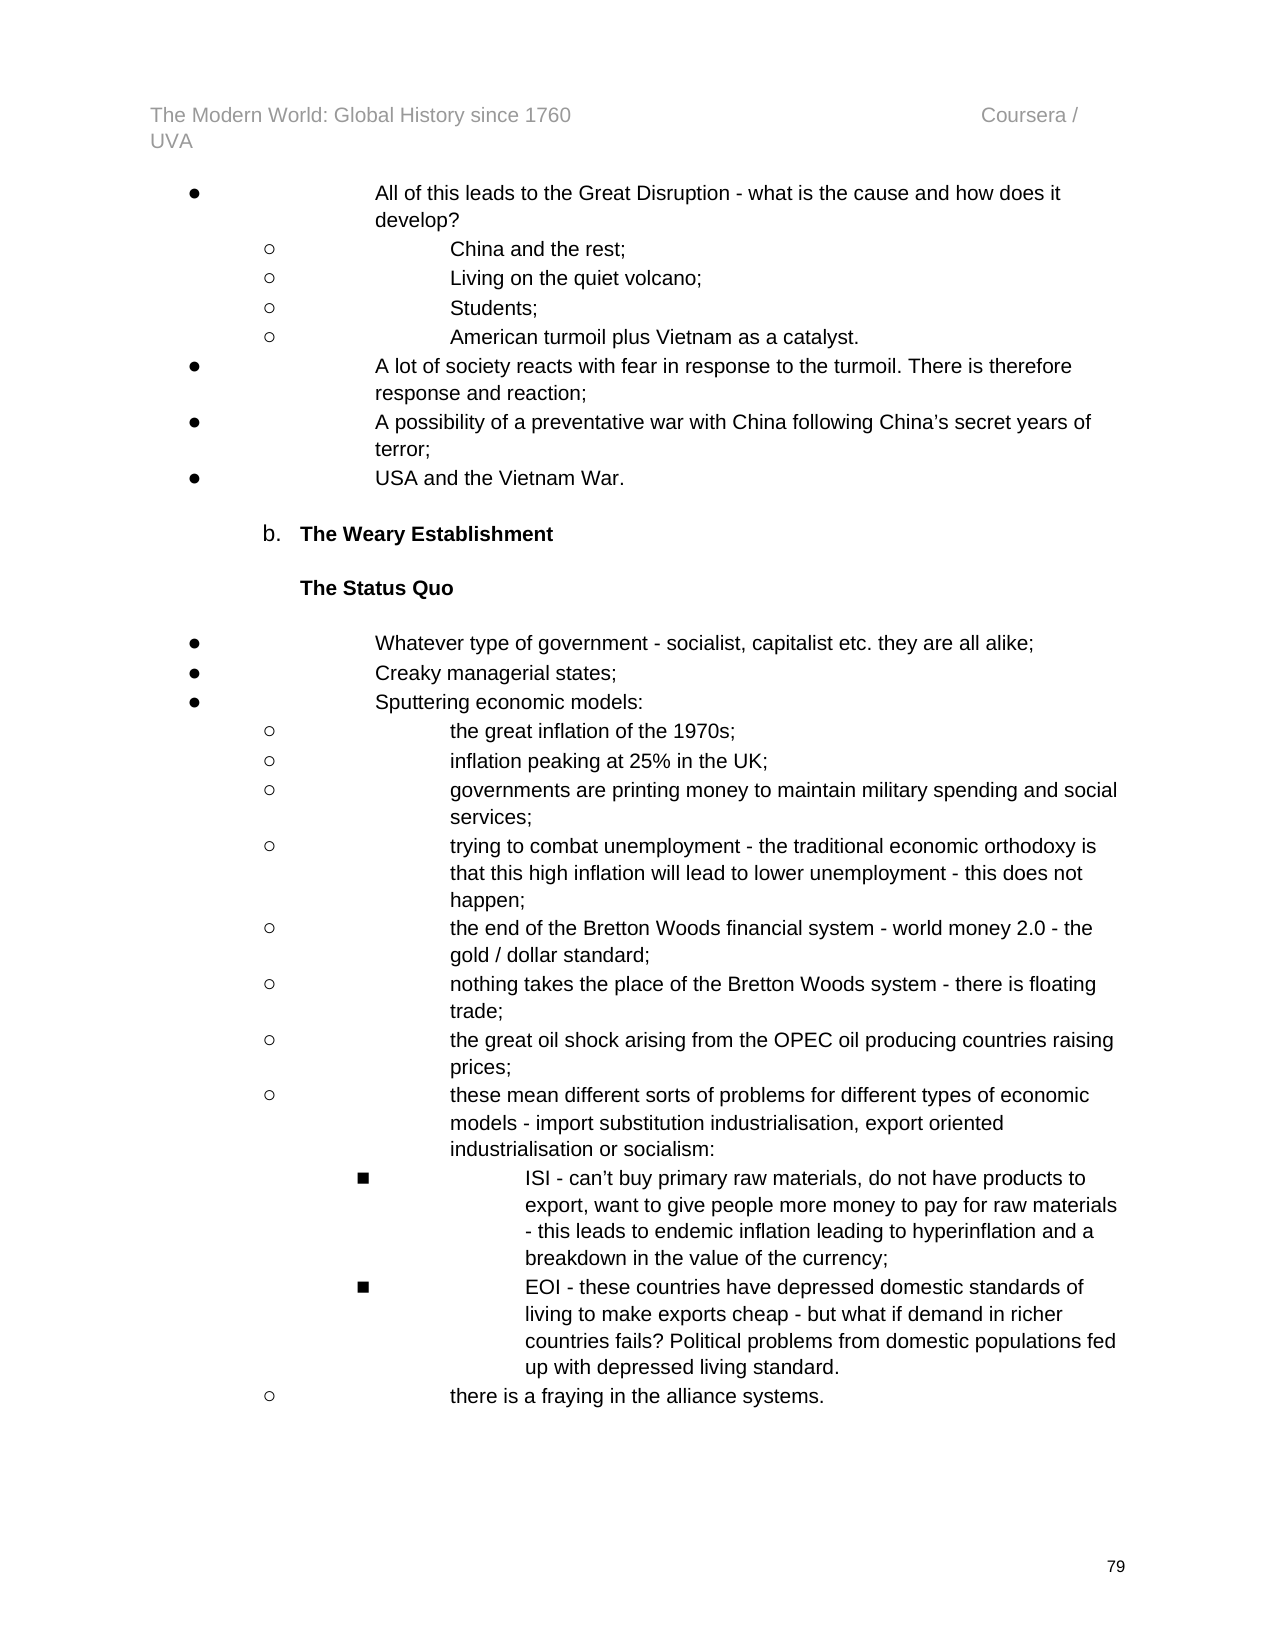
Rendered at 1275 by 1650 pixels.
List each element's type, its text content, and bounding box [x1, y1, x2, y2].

list governments are printing money to maintain military spending and social services; [262, 777, 1125, 829]
list A possibility of a preventative war with China following China’s secret years of terror; [187, 409, 1125, 461]
list A lot of society reacts with fear in response to the turmoil. There is therefore response and reaction; [187, 353, 1125, 405]
list All of this leads to the Great Disruption - what is the cause and how does it develop? [187, 180, 1125, 232]
list USA and the Vietnam War. [187, 464, 1125, 490]
list ISI - can’t buy primary raw materials, do not have products to export, want to give people more money to pay for raw materials - this leads to endemic inflation leading to hyperinflation and a breakdown in the value of the currency; [356, 1164, 1125, 1270]
text The Status Quo [150, 576, 1125, 600]
list EOI - these countries have depressed domestic standards of living to make exports cheap - but what if demand in richer countries fails? Political problems from domestic populations fed up with depressed living standard. [356, 1273, 1125, 1379]
list Students; [262, 294, 1125, 320]
list nothing takes the place of the Bretton Woods system - there is floating trade; [262, 971, 1125, 1023]
list there is a fraying in the alliance systems. [262, 1382, 1125, 1408]
list China and the rest; [262, 235, 1125, 261]
list the great oil shock arising from the OPEC oil producing countries raising prices; [262, 1026, 1125, 1078]
list American turmoil plus Vietnam as a catalyst. [262, 323, 1125, 349]
list inflation peaking at 25% in the UK; [262, 747, 1125, 773]
list Creaky managerial states; [187, 659, 1125, 685]
list The Weary Establishment [262, 520, 1125, 546]
list Whatever type of government - socialist, capitalist etc. they are all alike; [187, 630, 1125, 655]
list Sputtering economic models: [187, 688, 1125, 714]
list Living on the quiet volcano; [262, 265, 1125, 290]
list the great inflation of the 1970s; [262, 718, 1125, 743]
list the end of the Bretton Woods financial system - world money 2.0 - the gold / dollar standard; [262, 915, 1125, 967]
list trying to combat unemployment - the traditional economic orthodoxy is that this high inflation will lead to lower unemployment - this does not happen; [262, 832, 1125, 911]
list these mean different sorts of problems for different types of economic models - import substitution industrialisation, export oriented industrialisation or socialism: [262, 1082, 1125, 1161]
